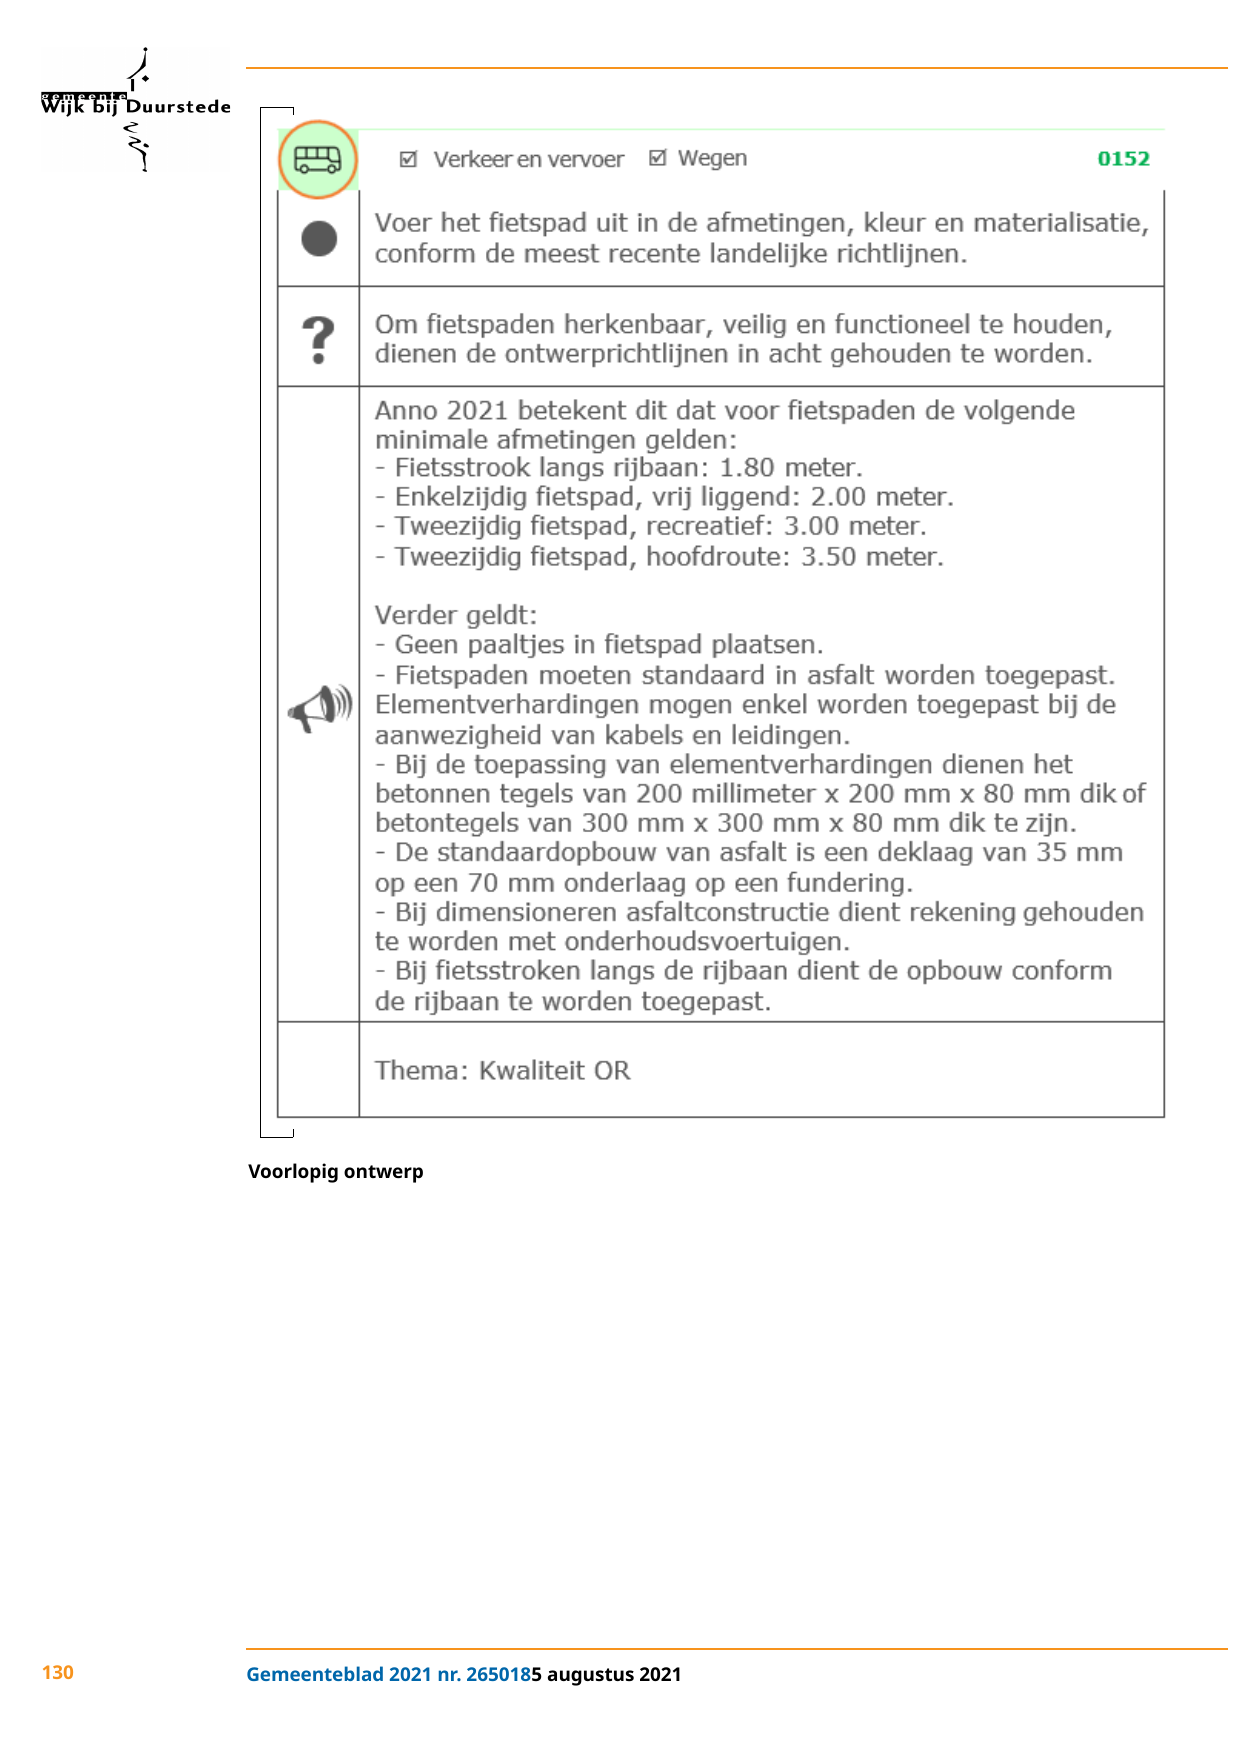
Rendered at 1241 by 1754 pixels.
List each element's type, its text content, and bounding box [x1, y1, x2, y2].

picture [268, 115, 1173, 1129]
picture [41, 47, 231, 172]
text Voorlopig ontwerp [248, 1158, 1152, 1184]
